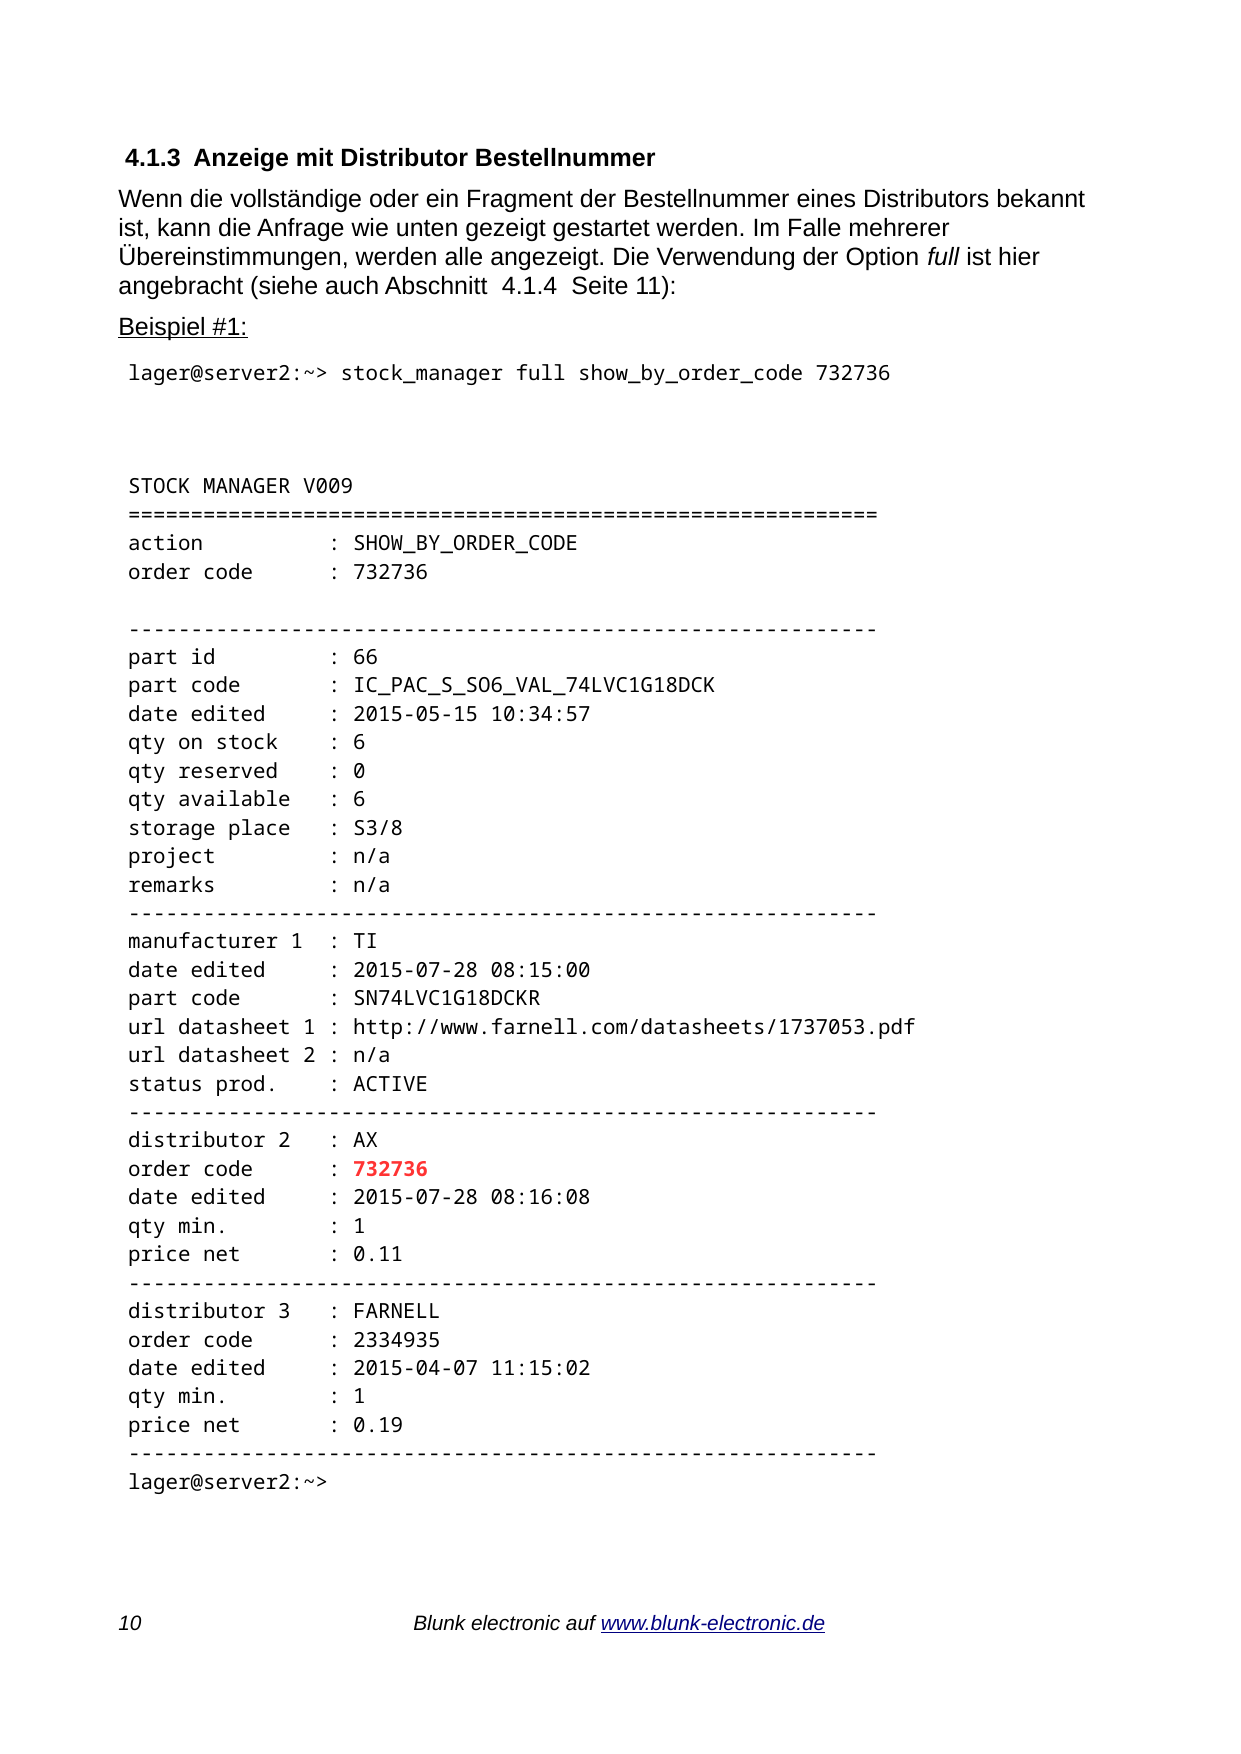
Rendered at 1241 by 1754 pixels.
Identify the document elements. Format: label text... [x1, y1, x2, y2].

subtitle Anzeige mit Distributor Bestellnummer [118, 143, 1123, 172]
text Beispiel #1: [118, 312, 1123, 341]
text Wenn die vollständige oder ein Fragment der Bestellnummer eines Distributors bekannt ist, kann die Anfrage wie unten gezeigt gestartet werden. Im Falle mehrerer Übereinstimmungen, werden alle angezeigt. Die Verwendung der Option full ist hier angebracht (siehe auch Abschnitt 4.1.4 Seite 12): [118, 184, 1123, 299]
